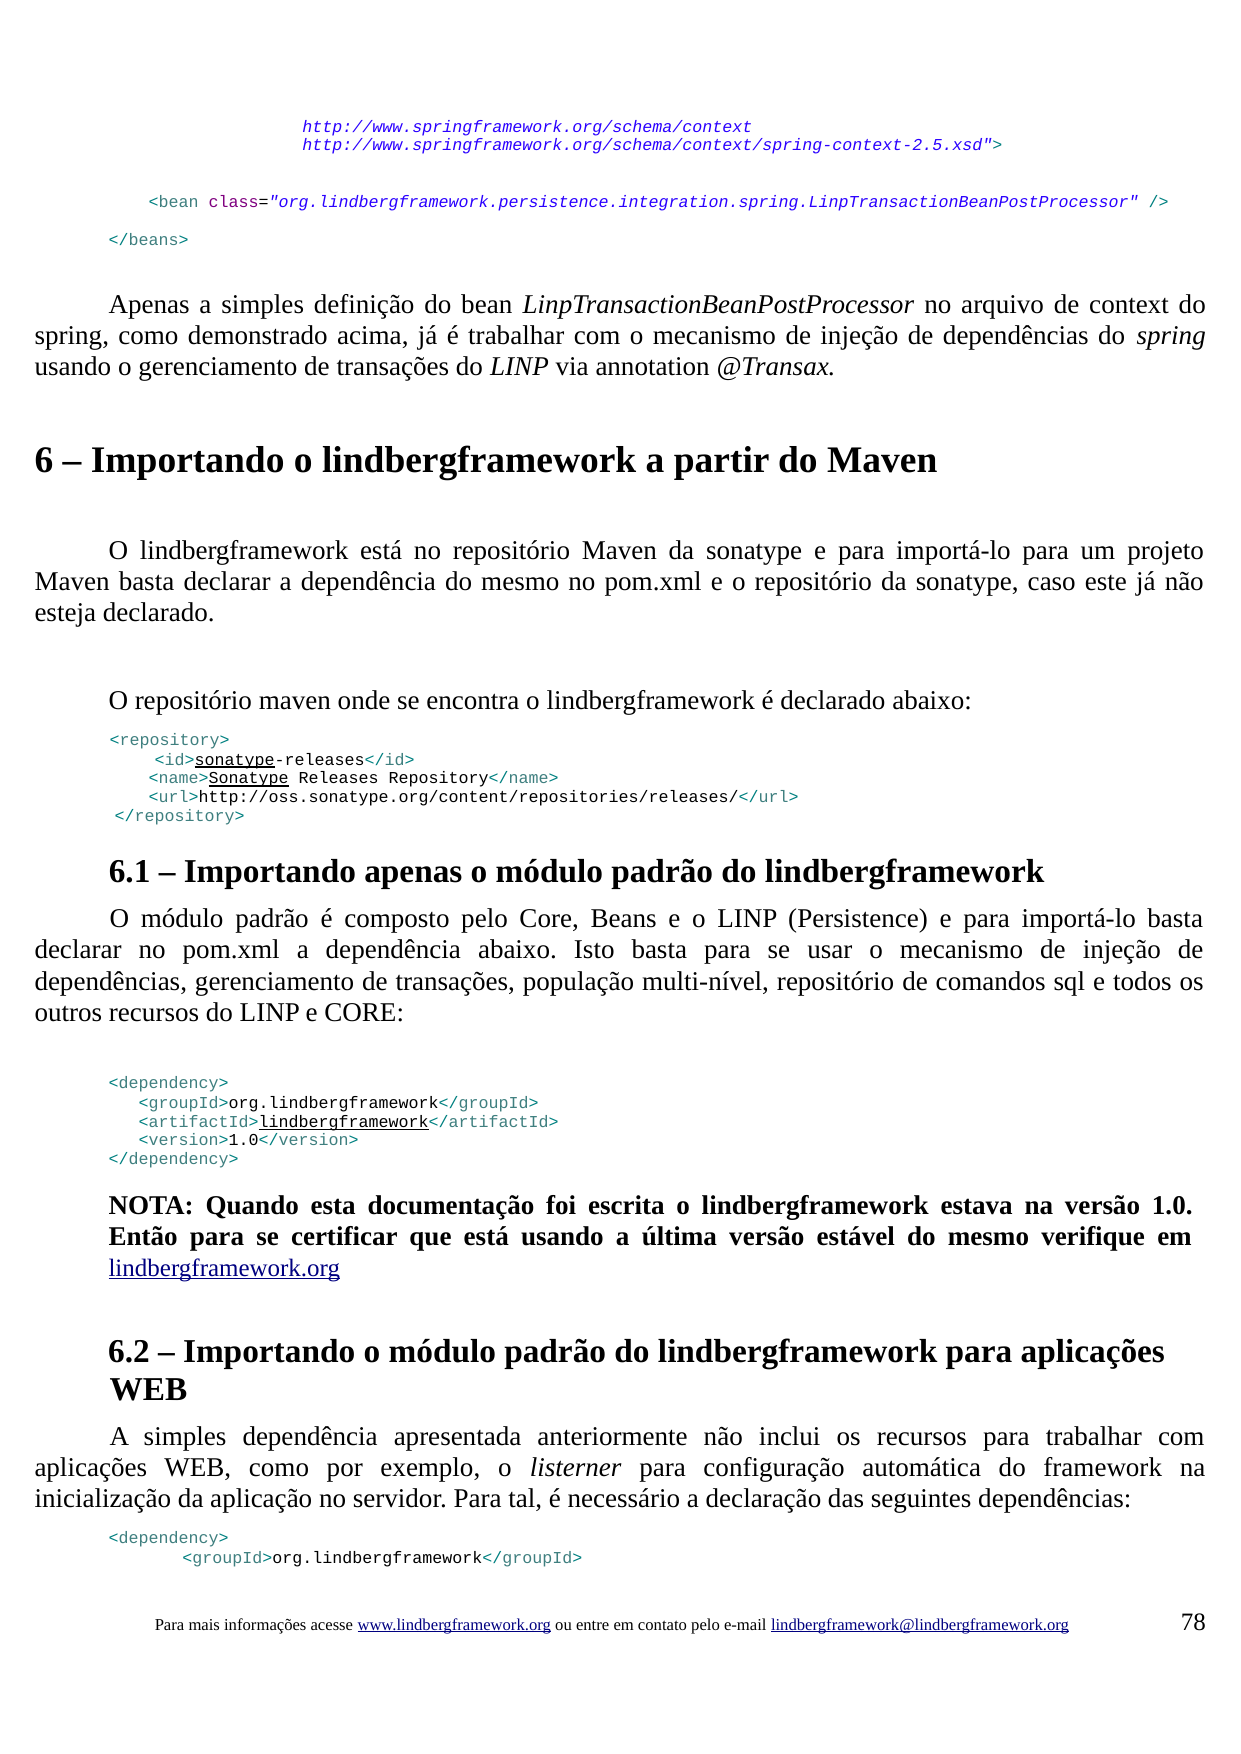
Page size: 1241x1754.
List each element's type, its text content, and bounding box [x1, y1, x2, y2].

text <url>http://oss.sonatype.org/content/repositories/releases/</url> [34, 789, 1206, 808]
text <groupId>org.lindbergframework</groupId> [34, 1094, 1206, 1113]
text </repository> [34, 808, 1206, 827]
text <bean class="org.lindbergframework.persistence.integration.spring.LinpTransactionBeanPostProcessor" /> [34, 193, 1206, 212]
text http://www.springframework.org/schema/context [34, 118, 1206, 137]
text </dependency> [34, 1151, 1206, 1170]
text <name>Sonatype Releases Repository</name> [34, 770, 1206, 789]
text <version>1.0</version> [34, 1132, 1206, 1151]
text O repositório maven onde se encontra o lindbergframework é declarado abaixo: [34, 684, 1206, 715]
subtitle 6.2 – Importando o módulo padrão do lindbergframework para aplicações WEB [108, 1331, 1206, 1408]
subtitle 6 – Importando o lindbergframework a partir do Maven [34, 437, 1206, 481]
text <dependency> [34, 1071, 1206, 1094]
text http://www.springframework.org/schema/context/spring-context-2.5.xsd"> [34, 137, 1206, 156]
text <groupId>org.lindbergframework</groupId> [34, 1550, 1206, 1568]
text </beans> [34, 231, 1206, 250]
text <repository> [34, 727, 1206, 751]
text <id>sonatype-releases</id> [34, 751, 1206, 770]
text <artifactId>lindbergframework</artifactId> [34, 1113, 1206, 1132]
text Apenas a simples definição do bean LinpTransactionBeanPostProcessor no arquivo de context do spring, como demonstrado acima, já é trabalhar com o mecanismo de injeção de dependências do spring usando o gerenciamento de transações do LINP via annotation @Transax. [34, 288, 1206, 381]
text A simples dependência apresentada anteriormente não inclui os recursos para trabalhar com aplicações WEB, como por exemplo, o listerner para configuração automática do framework na inicialização da aplicação no servidor. Para tal, é necessário a declaração das seguintes dependências: [34, 1420, 1206, 1513]
text O lindbergframework está no repositório Maven da sonatype e para importá-lo para um projeto Maven basta declarar a dependência do mesmo no pom.xml e o repositório da sonatype, caso este já não esteja declarado. [34, 534, 1206, 628]
subtitle 6.1 – Importando apenas o módulo padrão do lindbergframework [94, 852, 1206, 890]
text O módulo padrão é composto pelo Core, Beans e o LINP (Persistence) e para importá-lo basta declarar no pom.xml a dependência abaixo. Isto basta para se usar o mecanismo de injeção de dependências, gerenciamento de transações, população multi-nível, repositório de comandos sql e todos os outros recursos do LINP e CORE: [34, 902, 1206, 1027]
text <dependency> [34, 1526, 1206, 1550]
text NOTA: Quando esta documentação foi escrita o lindbergframework estava na versão 1.0. Então para se certificar que está usando a última versão estável do mesmo verifique em lindbergframework.org [34, 1189, 1206, 1282]
